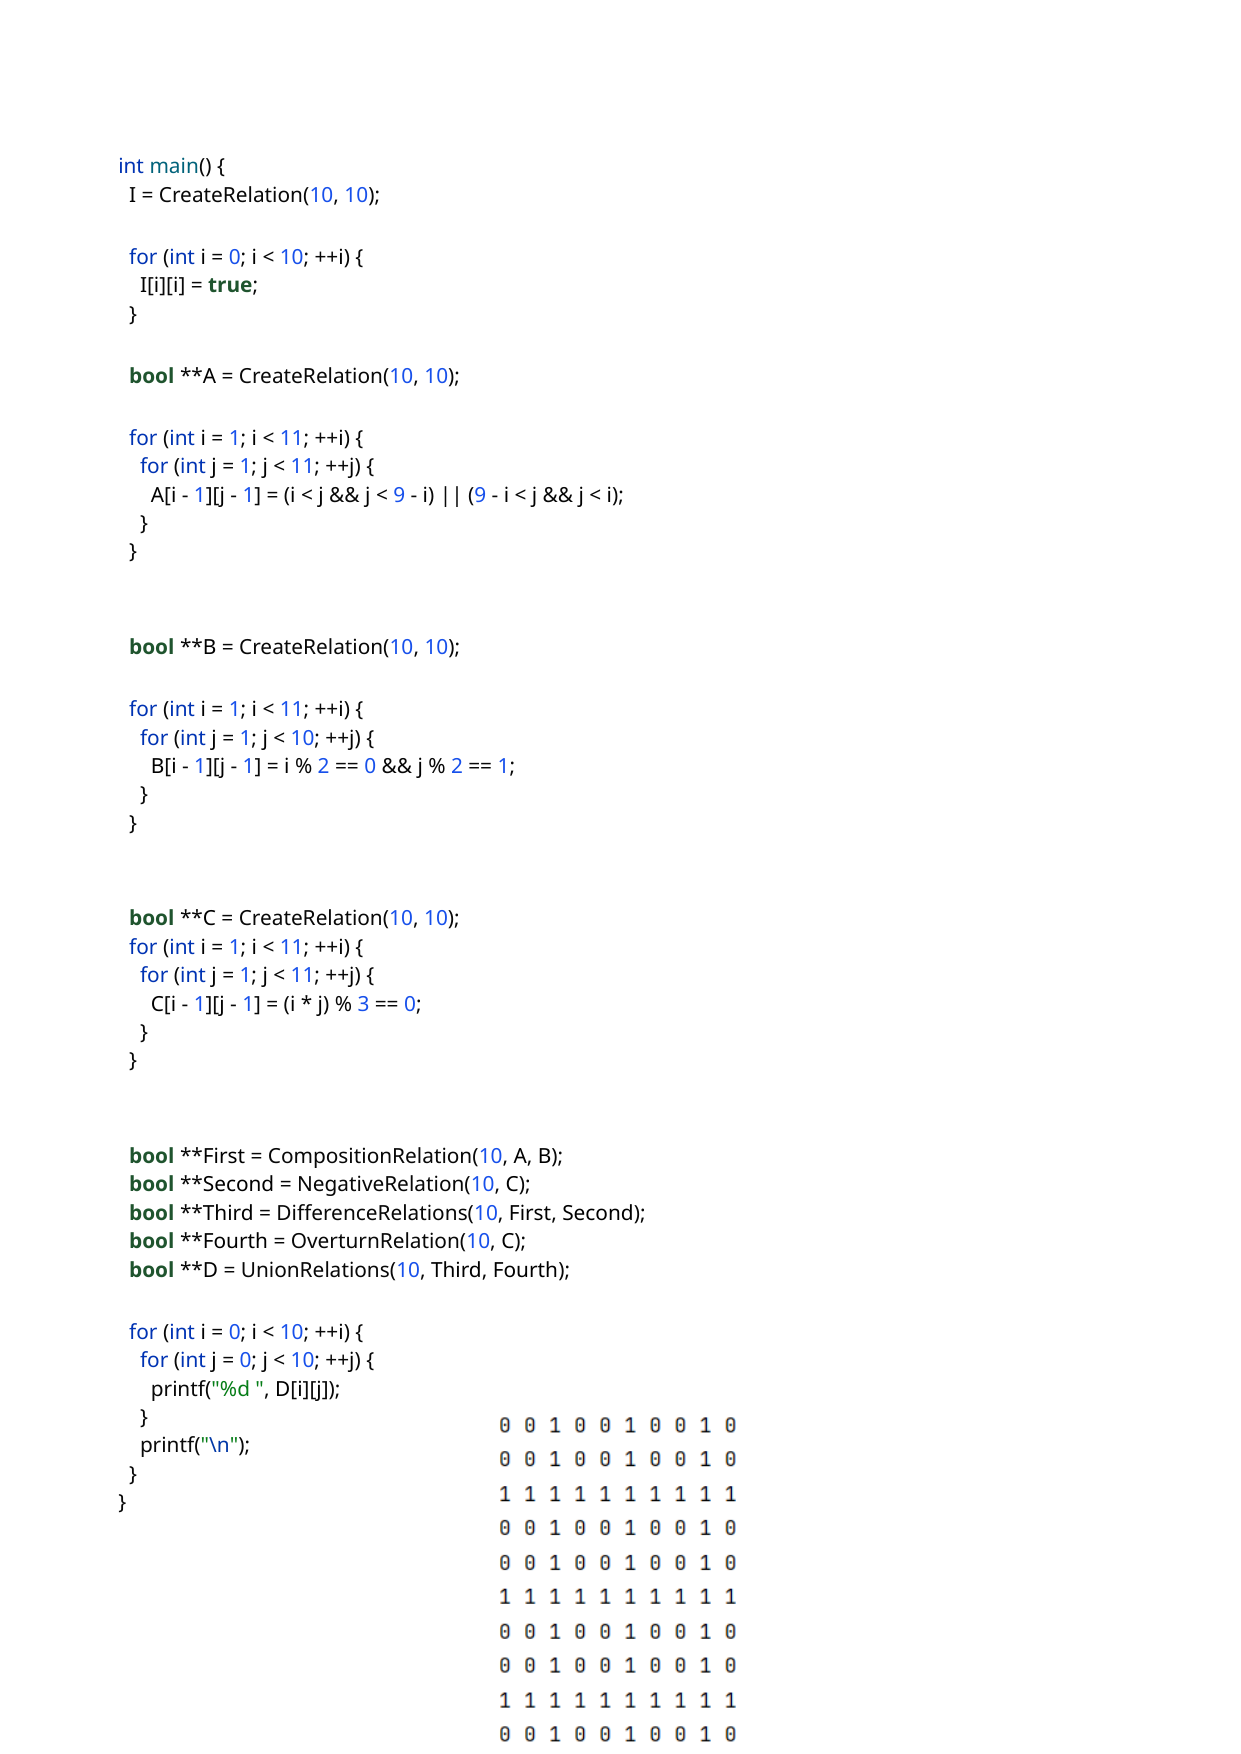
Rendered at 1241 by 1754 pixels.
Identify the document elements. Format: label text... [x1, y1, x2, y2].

text int main() { I = CreateRelation(10, 10); for (int i = 0; i < 10; ++i) { I[i][i] = true; } bool **A = CreateRelation(10, 10); for (int i = 1; i < 11; ++i) { for (int j = 1; j < 11; ++j) { A[i - 1][j - 1] = (i < j && j < 9 - i) || (9 - i < j && j < i); } } bool **B = CreateRelation(10, 10); for (int i = 1; i < 11; ++i) { for (int j = 1; j < 10; ++j) { B[i - 1][j - 1] = i % 2 == 0 && j % 2 == 1; } } bool **C = CreateRelation(10, 10); for (int i = 1; i < 11; ++i) { for (int j = 1; j < 11; ++j) { C[i - 1][j - 1] = (i * j) % 3 == 0; } } bool **First = CompositionRelation(10, A, B); bool **Second = NegativeRelation(10, C); bool **Third = DifferenceRelations(10, First, Second); bool **Fourth = OverturnRelation(10, C); bool **D = UnionRelations(10, Third, Fourth); for (int i = 0; i < 10; ++i) { for (int j = 0; j < 10; ++j) { printf("%d ", D[i][j]); } printf("\n"); } } [118, 118, 1122, 1516]
picture [489, 1405, 751, 1754]
